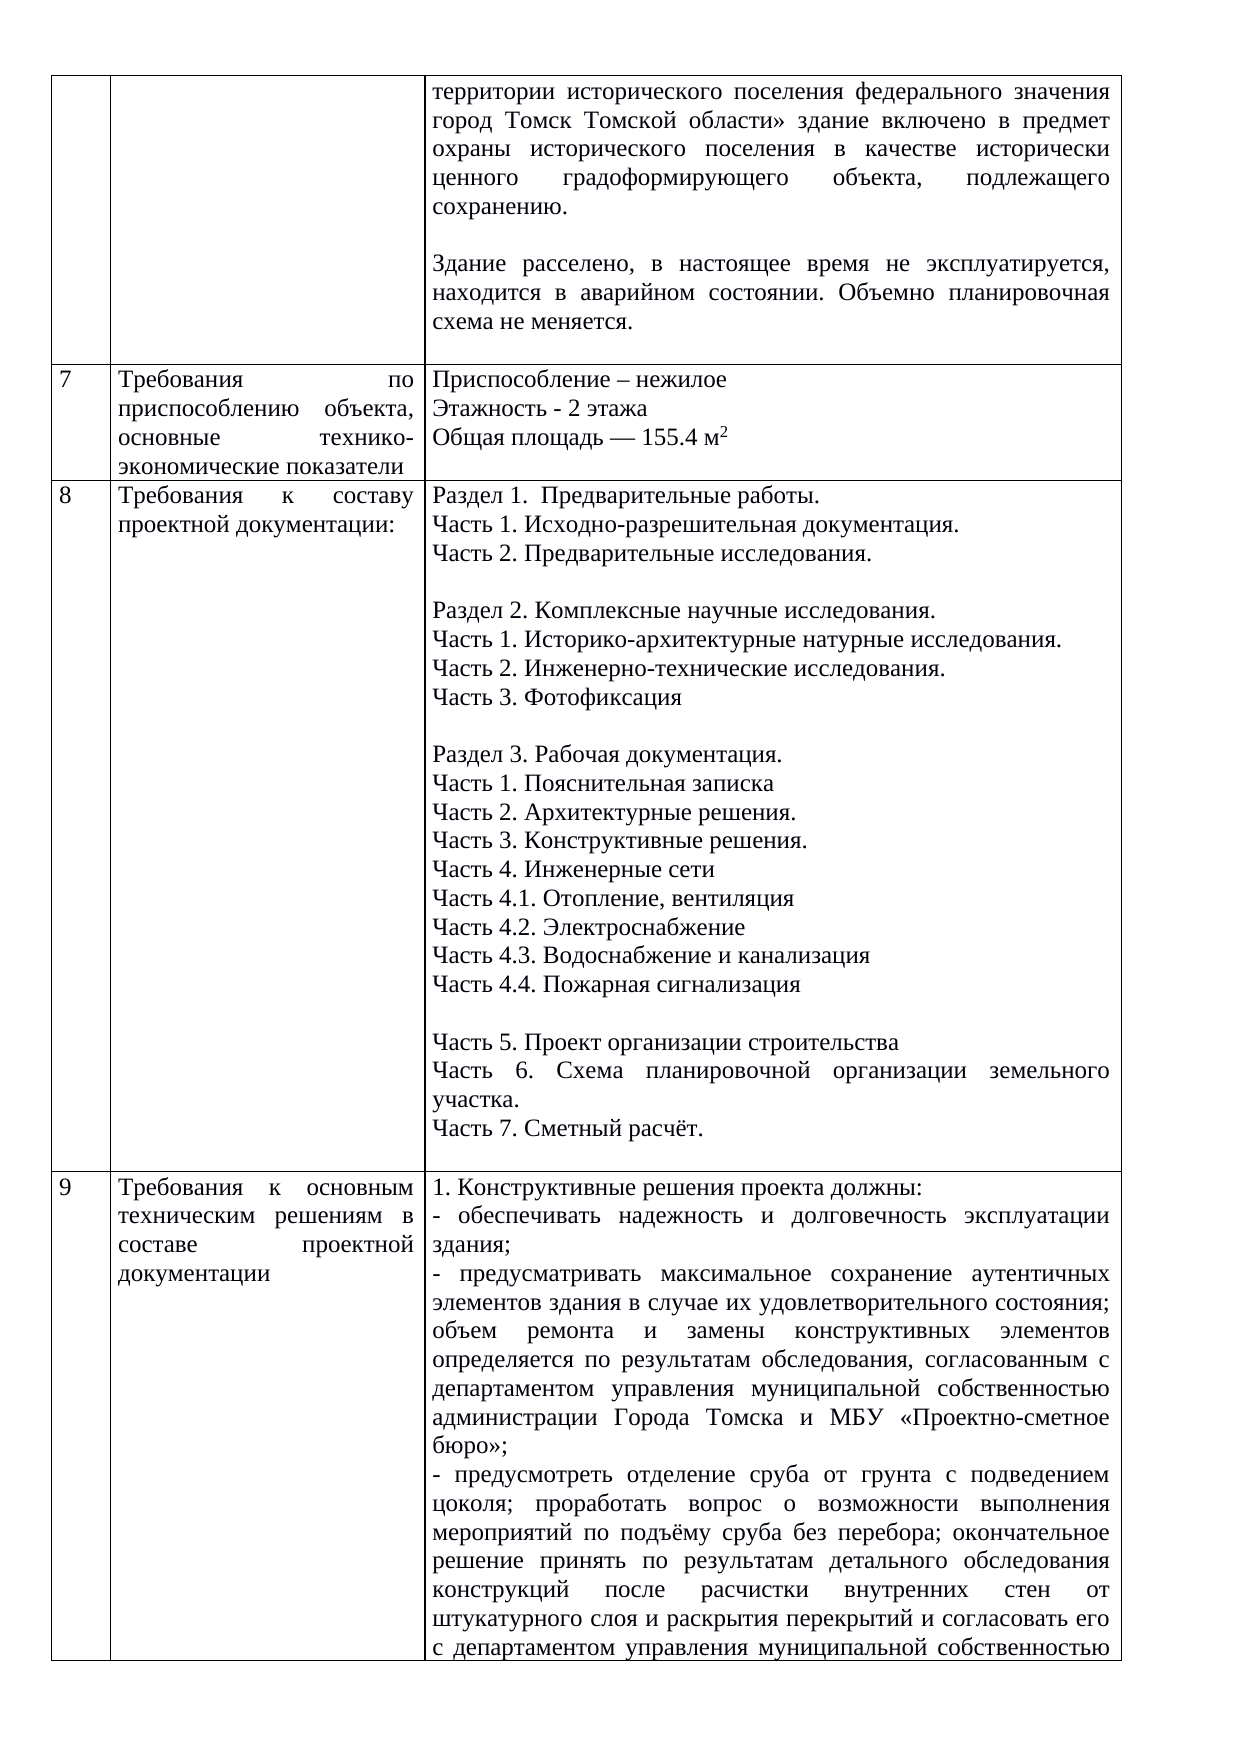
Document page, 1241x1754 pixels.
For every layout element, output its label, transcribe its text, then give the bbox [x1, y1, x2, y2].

table_cell 7 [52, 365, 110, 479]
table_cell территории исторического поселения федерального значения город Томск Томской области» здание включено в предмет охраны исторического поселения в качестве исторически ценного градоформирующего объекта, подлежащего сохранению. Здание расселено, в настоящее время не эксплуатируется, находится в аварийном состоянии. Объемно планировочная схема не меняется. [426, 76, 1121, 363]
table_cell Требования к составу проектной документации: [111, 481, 424, 1171]
table_cell Требования по приспособлению объекта, основные технико-экономические показатели [111, 365, 424, 479]
table_cell 9 [52, 1172, 110, 1660]
table_cell [111, 76, 424, 363]
table_cell 1. Конструктивные решения проекта должны: - обеспечивать надежность и долговечность эксплуатации здания; - предусматривать максимальное сохранение аутентичных элементов здания в случае их удовлетворительного состояния; объем ремонта и замены конструктивных элементов определяется по результатам обследования, согласованным с департаментом управления муниципальной собственностью администрации Города Томска и МБУ «Проектно-сметное бюро»; - предусмотреть отделение сруба от грунта с подведением цоколя; проработать вопрос о возможности выполнения мероприятий по подъёму сруба без перебора; окончательное решение принять по результатам детального обследования конструкций после расчистки внутренних стен от штукатурного слоя и раскрытия перекрытий и согласовать его с департаментом управления муниципальной собственностью [426, 1172, 1121, 1660]
table_cell 8 [52, 481, 110, 1171]
table_cell Требования к основным техническим решениям в составе проектной документации [111, 1172, 424, 1660]
table_cell Раздел 1. Предварительные работы. Часть 1. Исходно-разрешительная документация. Часть 2. Предварительные исследования. Раздел 2. Комплексные научные исследования. Часть 1. Историко-архитектурные натурные исследования. Часть 2. Инженерно-технические исследования. Часть 3. Фотофиксация Раздел 3. Рабочая документация. Часть 1. Пояснительная записка Часть 2. Архитектурные решения. Часть 3. Конструктивные решения. Часть 4. Инженерные сети Часть 4.1. Отопление, вентиляция Часть 4.2. Электроснабжение Часть 4.3. Водоснабжение и канализация Часть 4.4. Пожарная сигнализация Часть 5. Проект организации строительства Часть 6. Схема планировочной организации земельного участка. Часть 7. Сметный расчёт. [426, 481, 1121, 1171]
table_cell [52, 76, 110, 363]
table_cell Приспособление – нежилое Этажность - 2 этажа Общая площадь — 155.4 м2 [426, 365, 1121, 479]
